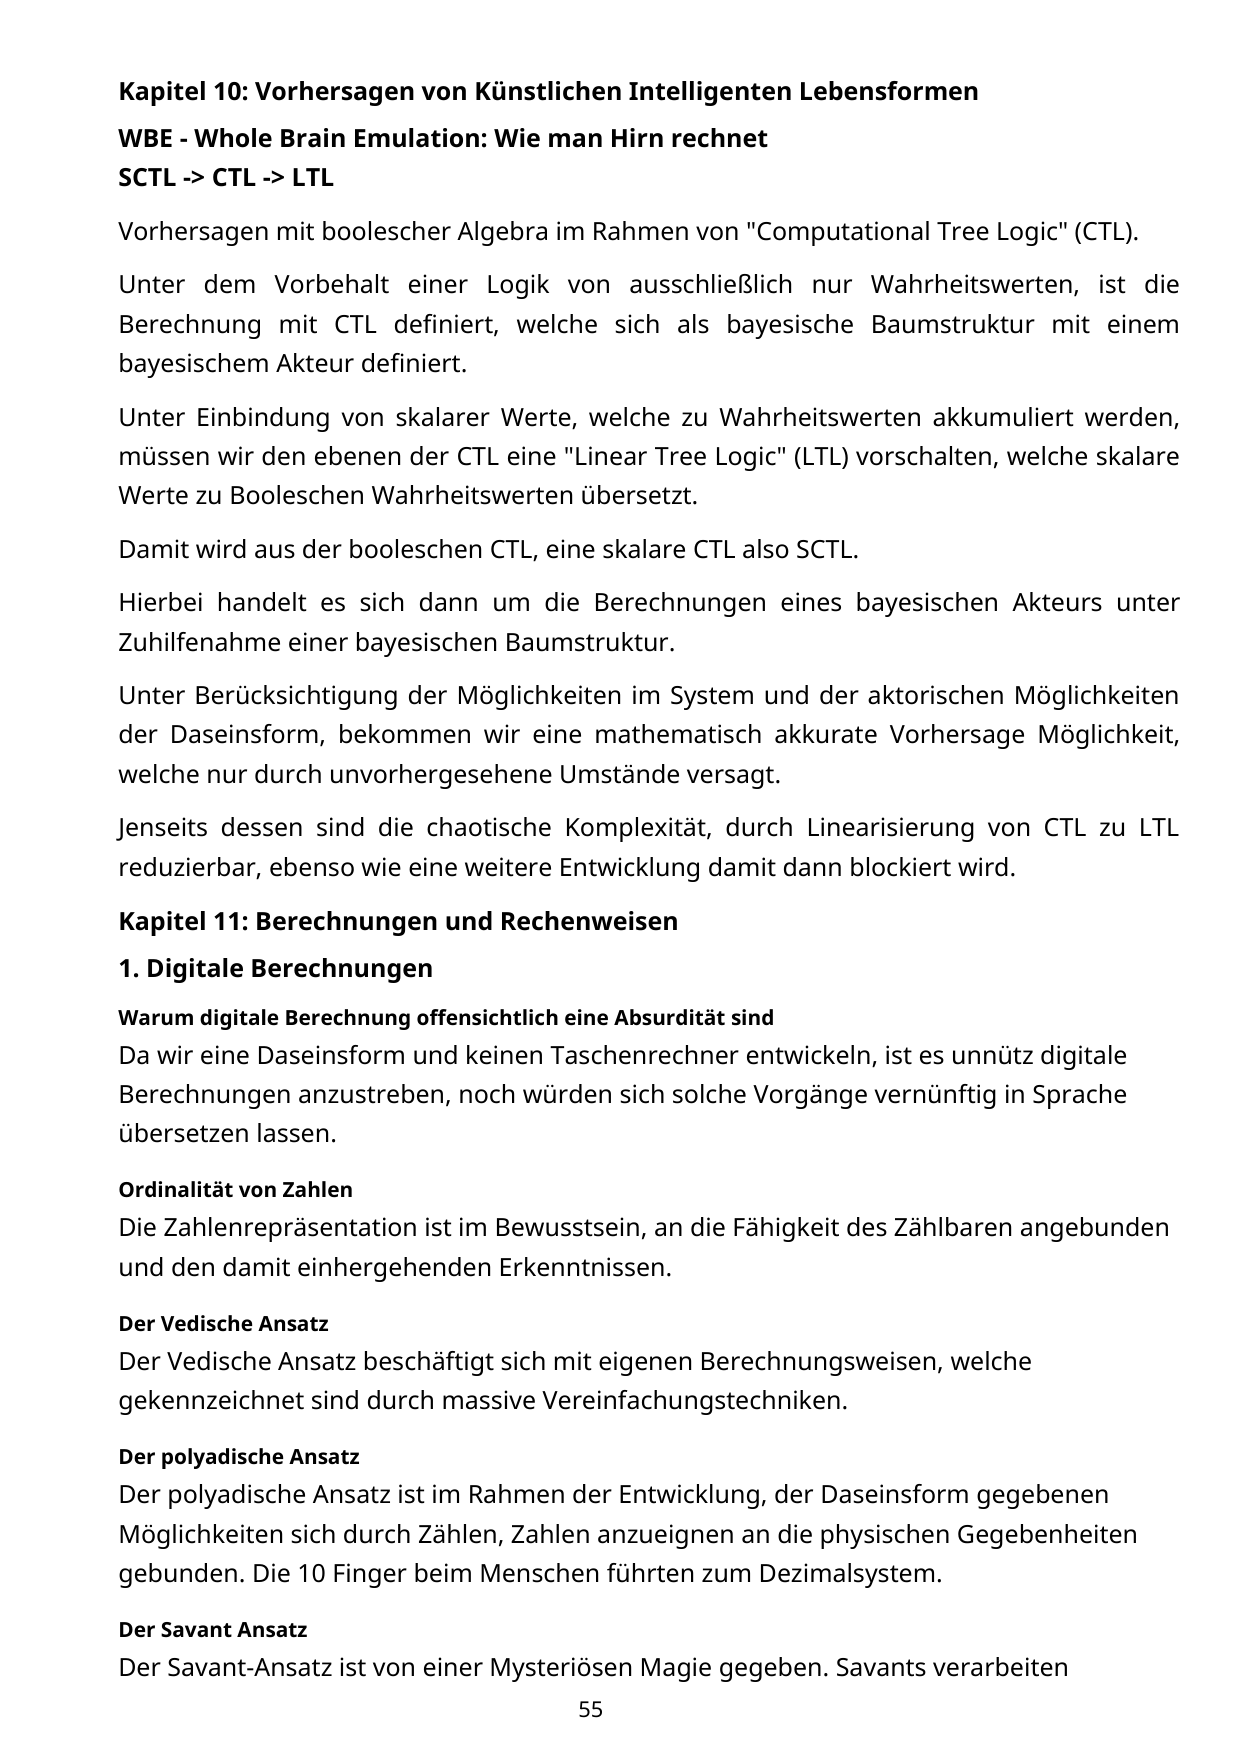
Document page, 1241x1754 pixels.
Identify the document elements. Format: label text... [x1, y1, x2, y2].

text Die Zahlenrepräsentation ist im Bewusstsein, an die Fähigkeit des Zählbaren angebunden und den damit einhergehenden Erkenntnissen. [118, 1210, 1181, 1283]
text Jenseits dessen sind die chaotische Komplexität, durch Linearisierung von CTL zu LTL reduzierbar, ebenso wie eine weitere Entwicklung damit dann blockiert wird. [118, 810, 1181, 883]
text Unter dem Vorbehalt einer Logik von ausschließlich nur Wahrheitswerten, ist die Berechnung mit CTL definiert, welche sich als bayesische Baumstruktur mit einem bayesischem Akteur definiert. [118, 267, 1181, 379]
subtitle Der Savant Ansatz [118, 1609, 1181, 1644]
subtitle Der Vedische Ansatz [118, 1303, 1181, 1337]
text Hierbei handelt es sich dann um die Berechnungen eines bayesischen Akteurs unter Zuhilfenahme einer bayesischen Baumstruktur. [118, 585, 1181, 658]
text Der polyadische Ansatz ist im Rahmen der Entwicklung, der Daseinsform gegebenen Möglichkeiten sich durch Zählen, Zahlen anzueignen an die physischen Gegebenheiten gebunden. Die 10 Finger beim Menschen führten zum Dezimalsystem. [118, 1477, 1181, 1589]
subtitle Kapitel 10: Vorhersagen von Künstlichen Intelligenten Lebensformen [118, 74, 1181, 108]
subtitle Kapitel 11: Berechnungen und Rechenweisen [118, 903, 1181, 937]
text Vorhersagen mit boolescher Algebra im Rahmen von "Computational Tree Logic" (CTL). [118, 213, 1181, 247]
subtitle Ordinalität von Zahlen [118, 1169, 1181, 1204]
subtitle 1. Digitale Berechnungen [118, 950, 1181, 984]
text Unter Berücksichtigung der Möglichkeiten im System und der aktorischen Möglichkeiten der Daseinsform, bekommen wir eine mathematisch akkurate Vorhersage Möglichkeit, welche nur durch unvorhergesehene Umstände versagt. [118, 678, 1181, 790]
text Damit wird aus der booleschen CTL, eine skalare CTL also SCTL. [118, 531, 1181, 565]
text Der Vedische Ansatz beschäftigt sich mit eigenen Berechnungsweisen, welche gekennzeichnet sind durch massive Vereinfachungstechniken. [118, 1344, 1181, 1417]
text WBE - Whole Brain Emulation: Wie man Hirn rechnet SCTL -> CTL -> LTL [118, 121, 1181, 194]
text Unter Einbindung von skalarer Werte, welche zu Wahrheitswerten akkumuliert werden, müssen wir den ebenen der CTL eine "Linear Tree Logic" (LTL) vorschalten, welche skalare Werte zu Booleschen Wahrheitswerten übersetzt. [118, 399, 1181, 512]
text Da wir eine Daseinsform und keinen Taschenrechner entwickeln, ist es unnütz digitale Berechnungen anzustreben, noch würden sich solche Vorgänge vernünftig in Sprache übersetzen lassen. [118, 1037, 1181, 1150]
text Der Savant-Ansatz ist von einer Mysteriösen Magie gegeben. Savants verarbeiten [118, 1650, 1181, 1684]
subtitle Warum digitale Berechnung offensichtlich eine Absurdität sind [118, 997, 1181, 1031]
subtitle Der polyadische Ansatz [118, 1437, 1181, 1471]
